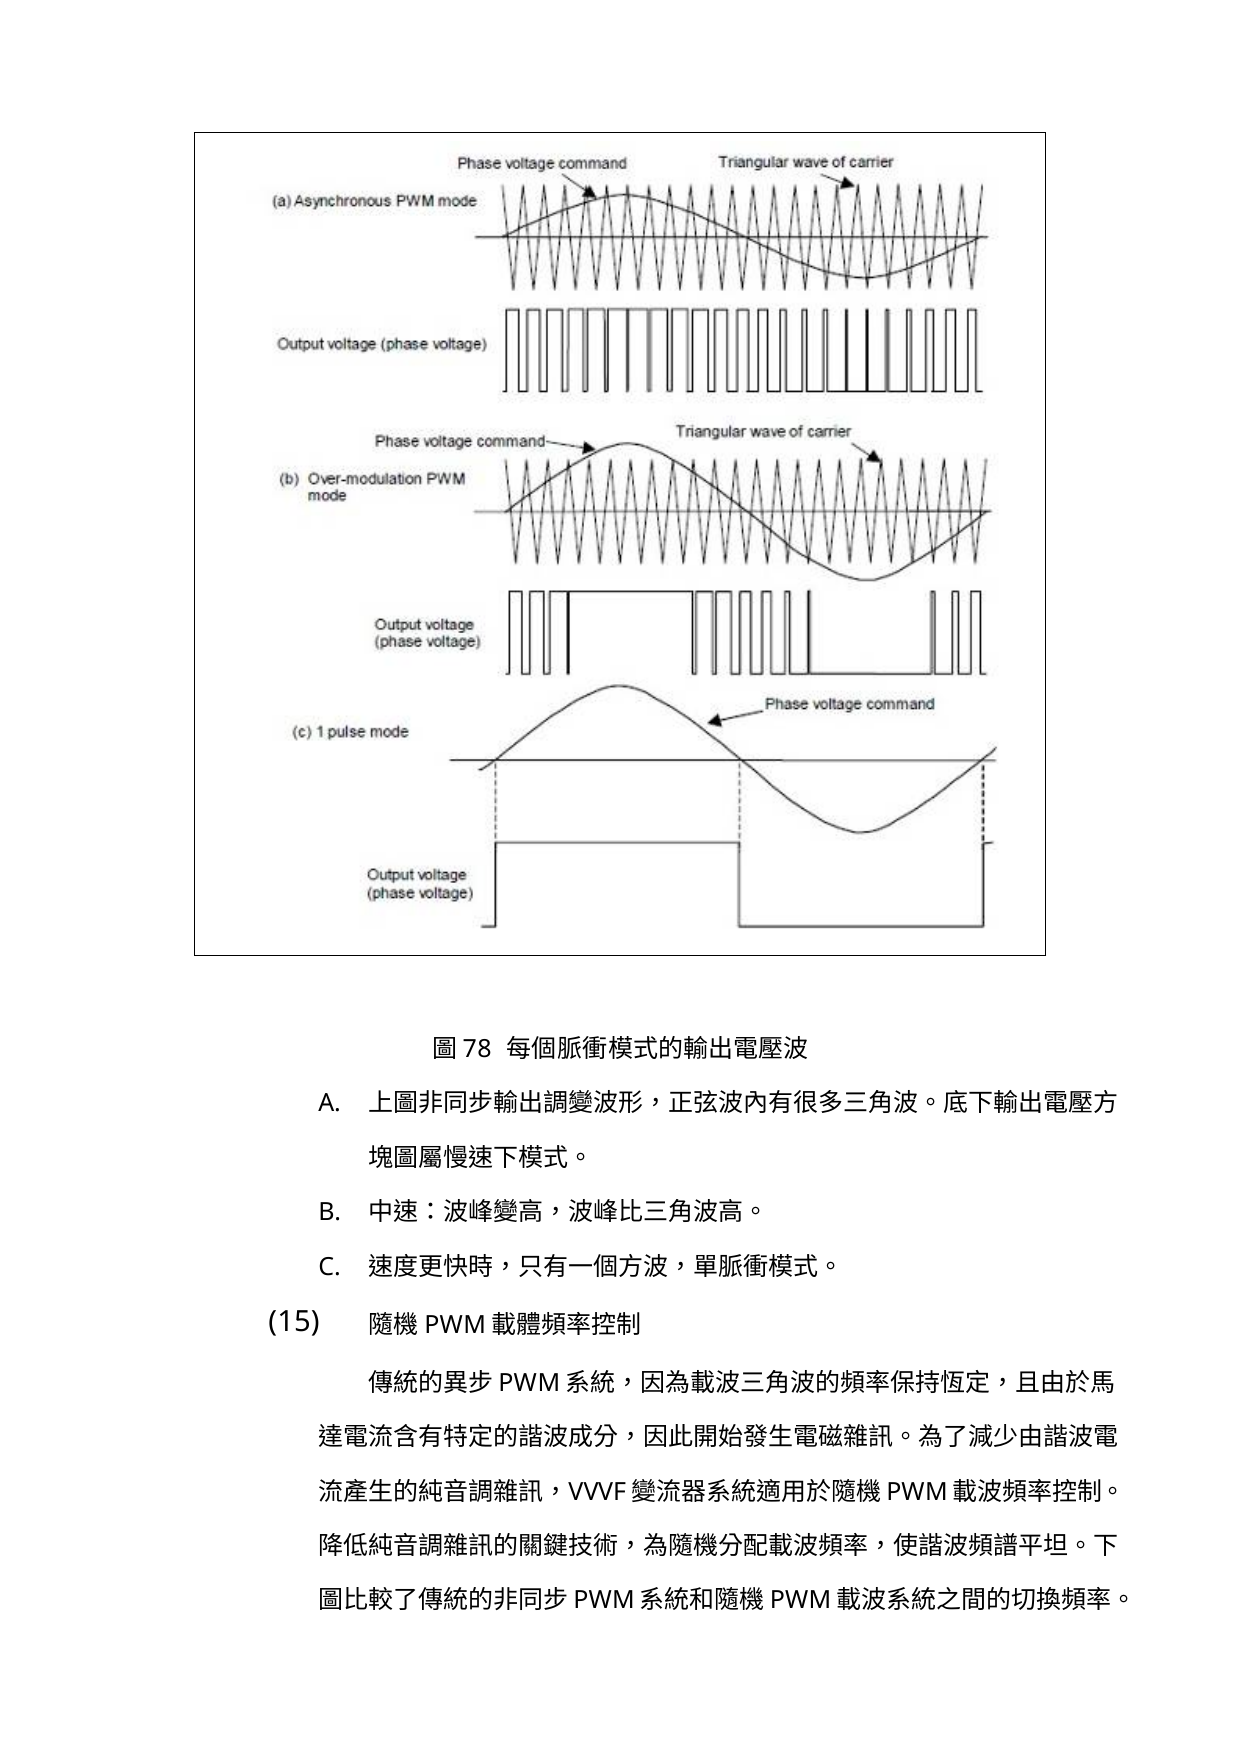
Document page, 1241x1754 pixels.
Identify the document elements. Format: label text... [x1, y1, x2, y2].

picture [210, 141, 1030, 947]
text 傳統的異步PWM系統，因為載波三角波的頻率保持恆定，且由於馬達電流含有特定的諧波成分，因此開始發生電磁雜訊。為了減少由諧波電流產生的純音調雜訊，VVVF變流器系統適用於隨機PWM載波頻率控制。降低純音調雜訊的關鍵技術，為隨機分配載波頻率，使諧波頻譜平坦。下圖比較了傳統的非同步PWM系統和隨機PWM載波系統之間的切換頻率。 [318, 1362, 1122, 1616]
list 隨機PWM載體頻率控制 [268, 1300, 1122, 1342]
list 上圖非同步輸出調變波形，正弦波內有很多三角波。底下輸出電壓方塊圖屬慢速下模式。 [318, 1083, 1122, 1173]
list 中速：波峰變高，波峰比三角波高。 [318, 1192, 1122, 1228]
text 圖78 每個脈衝模式的輸出電壓波 [118, 1028, 1122, 1065]
list 速度更快時，只有一個方波，單脈衝模式。 [318, 1246, 1122, 1282]
